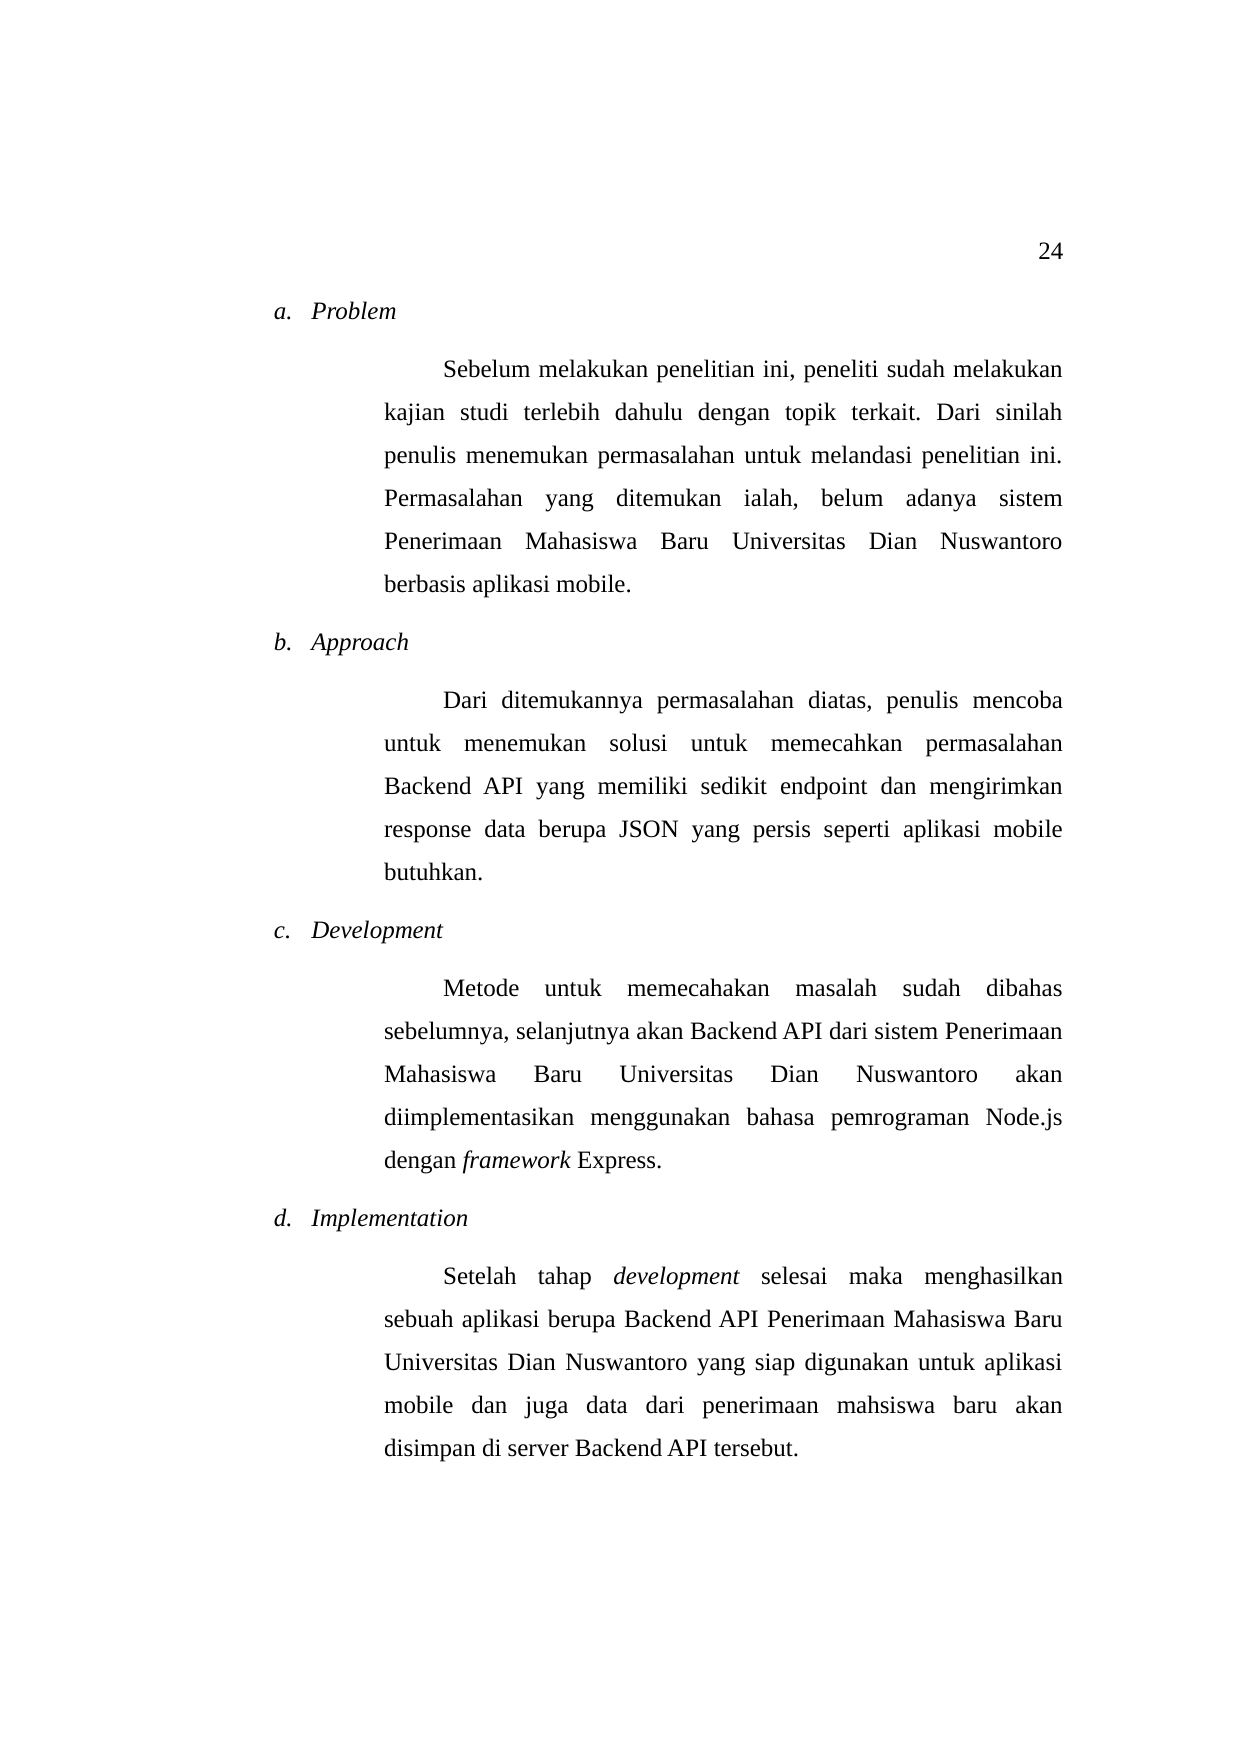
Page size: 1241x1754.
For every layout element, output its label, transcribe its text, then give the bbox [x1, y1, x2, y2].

subtitle Dari ditemukannya permasalahan diatas, penulis mencoba untuk menemukan solusi untuk memecahkan permasalahan Backend API yang memiliki sedikit endpoint dan mengirimkan response data berupa JSON yang persis seperti aplikasi mobile butuhkan. [384, 685, 1063, 886]
subtitle Sebelum melakukan penelitian ini, peneliti sudah melakukan kajian studi terlebih dahulu dengan topik terkait. Dari sinilah penulis menemukan permasalahan untuk melandasi penelitian ini. Permasalahan yang ditemukan ialah, belum adanya sistem Penerimaan Mahasiswa Baru Universitas Dian Nuswantoro berbasis aplikasi mobile. [384, 354, 1063, 598]
subtitle Metode untuk memecahakan masalah sudah dibahas sebelumnya, selanjutnya akan Backend API dari sistem Penerimaan Mahasiswa Baru Universitas Dian Nuswantoro akan diimplementasikan menggunakan bahasa pemrograman Node.js dengan framework Express. [384, 973, 1063, 1174]
subtitle Development [274, 915, 1063, 944]
subtitle Problem [274, 296, 1063, 325]
subtitle Setelah tahap development selesai maka menghasilkan sebuah aplikasi berupa Backend API Penerimaan Mahasiswa Baru Universitas Dian Nuswantoro yang siap digunakan untuk aplikasi mobile dan juga data dari penerimaan mahsiswa baru akan disimpan di server Backend API tersebut. [384, 1261, 1063, 1462]
subtitle Approach [274, 627, 1063, 656]
subtitle Implementation [274, 1203, 1063, 1232]
